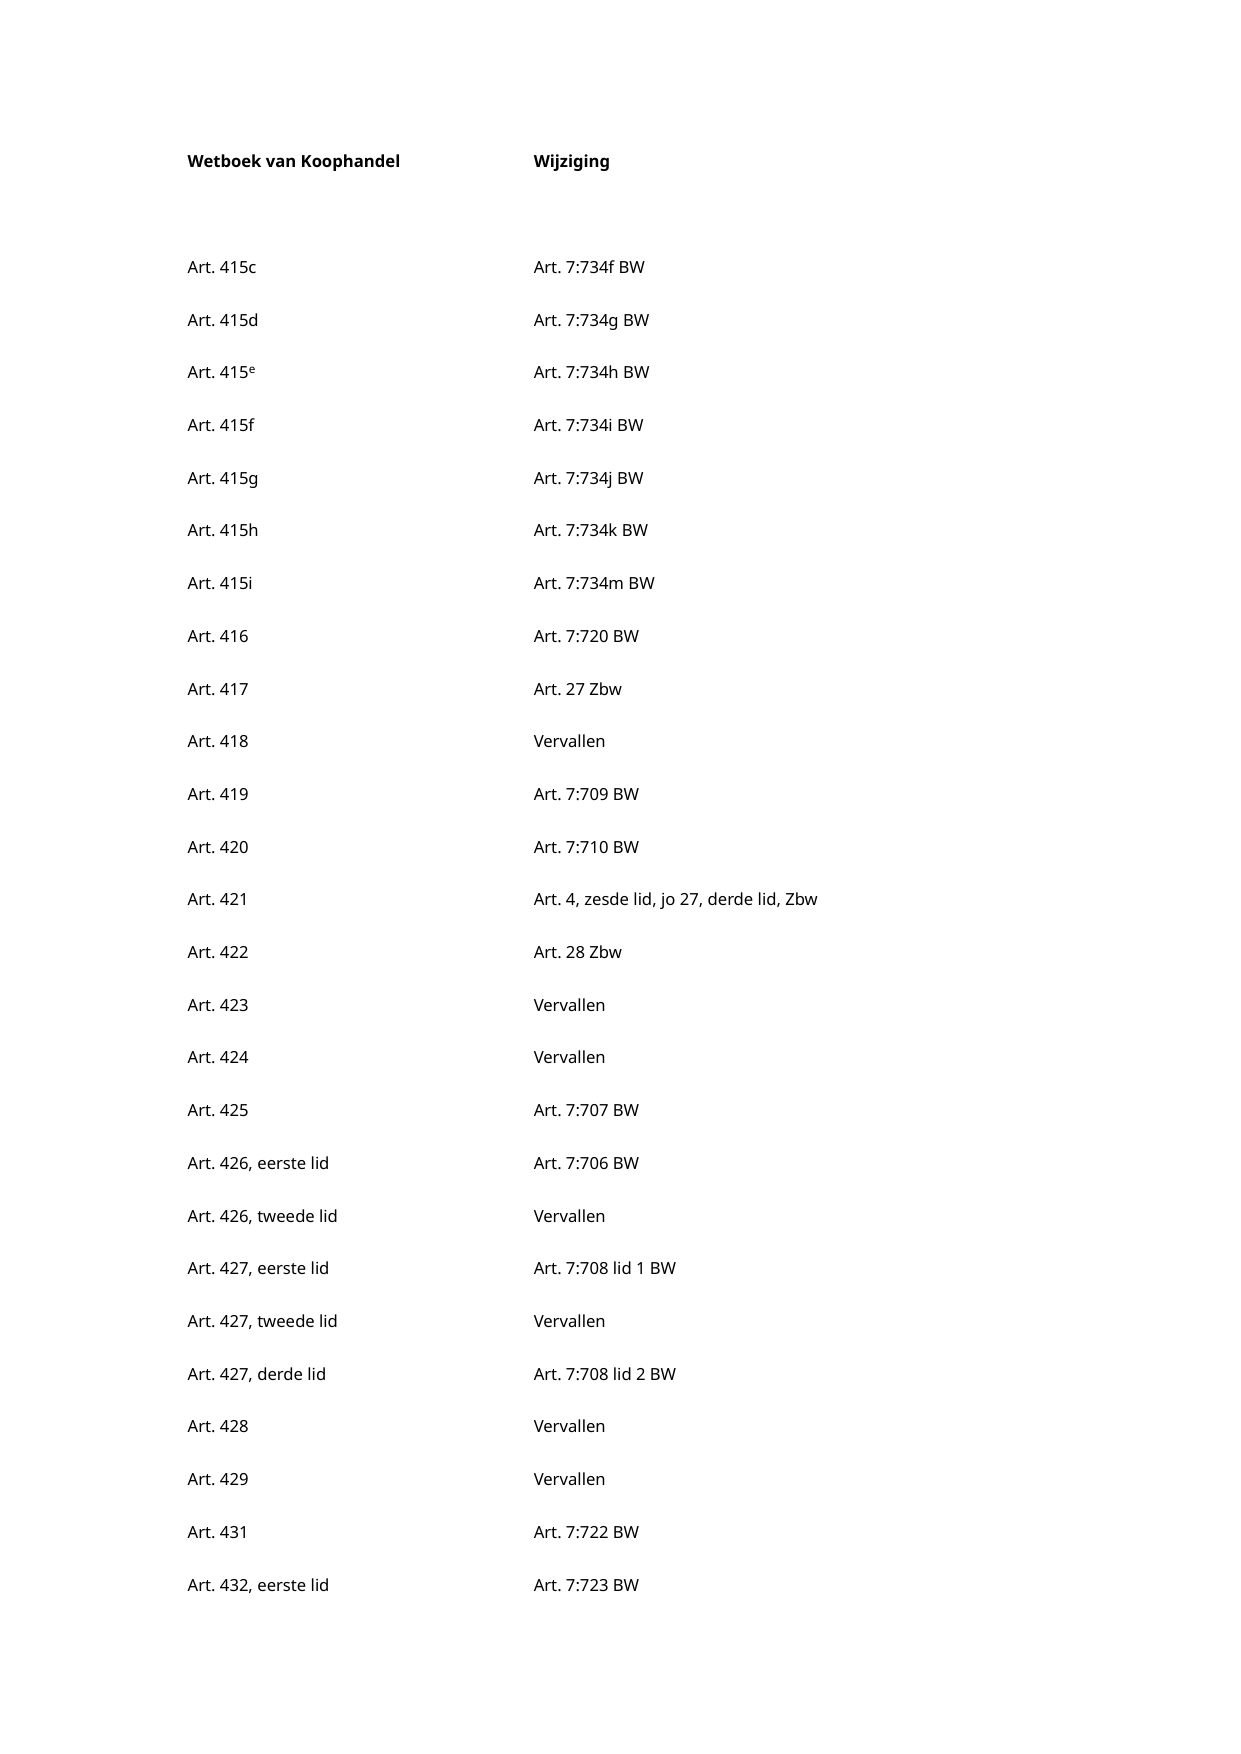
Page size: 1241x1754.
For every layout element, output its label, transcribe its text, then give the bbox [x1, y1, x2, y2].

table_cell Art. 7:722 BW [534, 1520, 1053, 1573]
table_cell Art. 415h [188, 519, 533, 572]
table_cell Art. 7:710 BW [534, 835, 1053, 888]
table_cell Art. 424 [188, 1046, 533, 1099]
table_cell Art. 7:723 BW [534, 1573, 1053, 1596]
table_cell Vervallen [534, 993, 1053, 1046]
table_cell Art. 7:734f BW [534, 255, 1053, 308]
table_cell Art. 7:734i BW [534, 414, 1053, 466]
table_cell Art. 426, tweede lid [188, 1204, 533, 1257]
table_cell Art. 415e [188, 361, 533, 413]
table_cell Vervallen [534, 1204, 1053, 1257]
table_cell Vervallen [534, 1415, 1053, 1468]
table_cell Art. 431 [188, 1520, 533, 1573]
table_cell Vervallen [534, 1046, 1053, 1099]
table_cell Art. 7:707 BW [534, 1099, 1053, 1151]
table_cell Art. 4, zesde lid, jo 27, derde lid, Zbw [534, 888, 1053, 941]
table_cell Art. 426, eerste lid [188, 1151, 533, 1204]
table_cell Art. 28 Zbw [534, 941, 1053, 993]
table_cell Vervallen [534, 1468, 1053, 1520]
table_cell Art. 427, eerste lid [188, 1257, 533, 1309]
table_cell Art. 416 [188, 624, 533, 677]
table_cell Art. 7:708 lid 1 BW [534, 1257, 1053, 1309]
table_cell Vervallen [534, 730, 1053, 782]
table_cell Art. 27 Zbw [534, 677, 1053, 730]
table_cell Art. 7:720 BW [534, 624, 1053, 677]
table_cell Art. 415g [188, 466, 533, 519]
table_cell Art. 417 [188, 677, 533, 730]
table_cell Vervallen [534, 1310, 1053, 1362]
table_cell [188, 203, 533, 255]
table_cell Art. 419 [188, 783, 533, 835]
table_cell Art. 427, derde lid [188, 1362, 533, 1415]
table_cell Art. 7:734k BW [534, 519, 1053, 572]
table_header Wetboek van Koophandel [188, 150, 533, 203]
table_header Wijziging [534, 150, 1053, 203]
table_cell Art. 418 [188, 730, 533, 782]
table_cell Art. 428 [188, 1415, 533, 1468]
table_cell Art. 415c [188, 255, 533, 308]
table_cell Art. 7:734g BW [534, 308, 1053, 361]
table_cell Art. 415f [188, 414, 533, 466]
table_cell Art. 421 [188, 888, 533, 941]
table_cell Art. 422 [188, 941, 533, 993]
table_cell Art. 425 [188, 1099, 533, 1151]
table_cell Art. 7:734m BW [534, 572, 1053, 624]
table_cell Art. 429 [188, 1468, 533, 1520]
table_cell Art. 420 [188, 835, 533, 888]
table_cell [534, 203, 1053, 255]
table_cell Art. 7:706 BW [534, 1151, 1053, 1204]
table_cell Art. 7:734j BW [534, 466, 1053, 519]
table_cell Art. 432, eerste lid [188, 1573, 533, 1596]
table_cell Art. 415i [188, 572, 533, 624]
table_cell Art. 7:708 lid 2 BW [534, 1362, 1053, 1415]
table_cell Art. 427, tweede lid [188, 1310, 533, 1362]
table_cell Art. 423 [188, 993, 533, 1046]
table_cell Art. 7:734h BW [534, 361, 1053, 413]
table_cell Art. 415d [188, 308, 533, 361]
table_cell Art. 7:709 BW [534, 783, 1053, 835]
